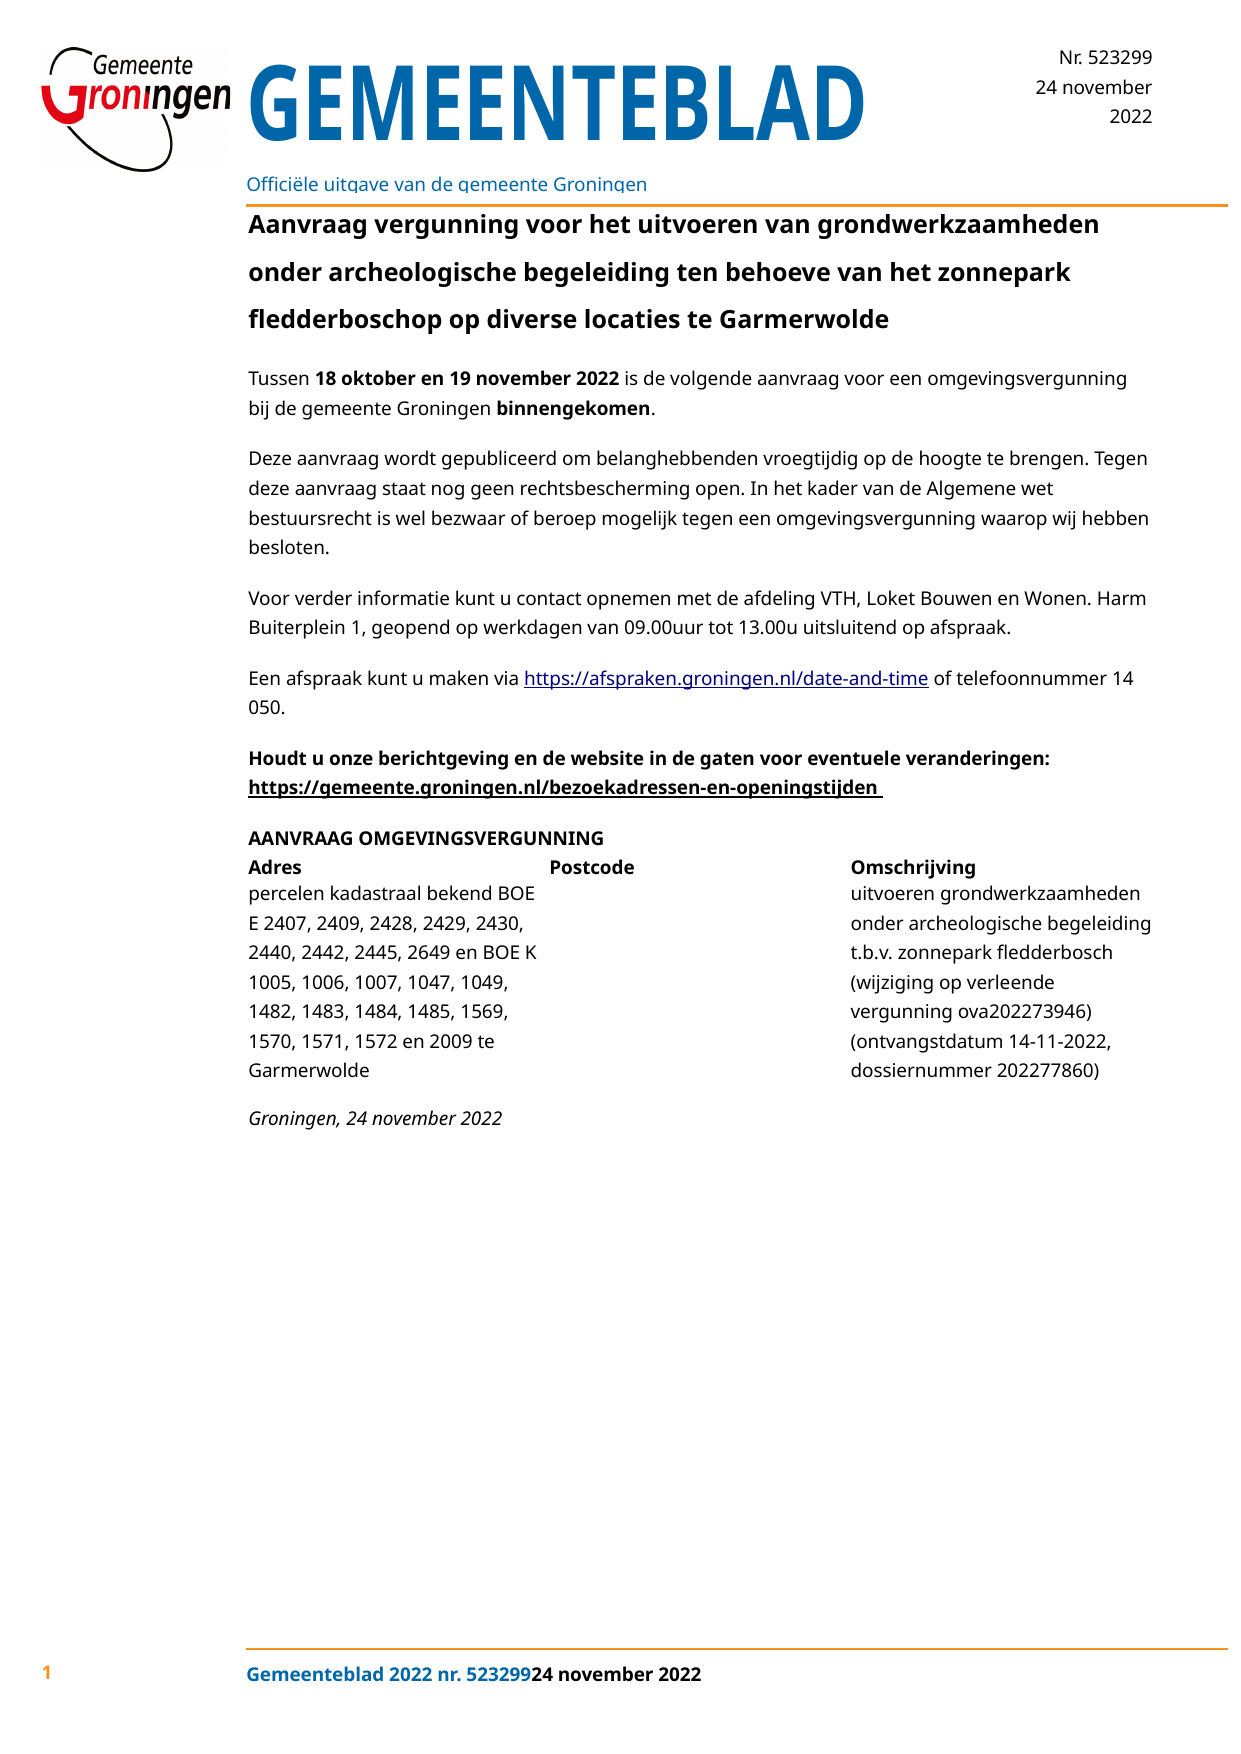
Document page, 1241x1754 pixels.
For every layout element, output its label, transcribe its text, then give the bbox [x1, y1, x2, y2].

text Deze aanvraag wordt gepubliceerd om belanghebbenden vroegtijdig op de hoogte te brengen. Tegen deze aanvraag staat nog geen rechtsbescherming open. In het kader van de Algemene wet bestuursrecht is wel bezwaar of beroep mogelijk tegen een omgevingsvergunning waarop wij hebben besloten. [248, 446, 1152, 560]
table_header Omschrijving [850, 854, 1152, 880]
table_cell [549, 880, 850, 1083]
table_header Postcode [549, 854, 850, 880]
text Houdt u onze berichtgeving en de website in de gaten voor eventuele veranderingen: https://gemeente.groningen.nl/bezoekadressen-en-openingstijden [248, 745, 1152, 800]
picture [41, 47, 231, 172]
table_header Adres [248, 854, 549, 880]
text Tussen 18 oktober en 19 november 2022 is de volgende aanvraag voor een omgevingsvergunning bij de gemeente Groningen binnengekomen. [248, 366, 1152, 421]
text Groningen, 24 november 2022 [248, 1105, 1152, 1131]
text AANVRAAG OMGEVINGSVERGUNNING [248, 825, 1152, 850]
text Aanvraag vergunning voor het uitvoeren van grondwerkzaamheden onder archeologische begeleiding ten behoeve van het zonnepark fledderboschop op diverse locaties te Garmerwolde [248, 207, 1152, 336]
table_cell uitvoeren grondwerkzaamheden onder archeologische begeleiding t.b.v. zonnepark fledderbosch (wijziging op verleende vergunning ova202273946) (ontvangstdatum 14-11-2022, dossiernummer 202277860) [850, 880, 1152, 1083]
text Een afspraak kunt u maken via https://afspraken.groningen.nl/date-and-time of telefoonnummer 14 050. [248, 665, 1152, 720]
table_cell percelen kadastraal bekend BOE E 2407, 2409, 2428, 2429, 2430, 2440, 2442, 2445, 2649 en BOE K 1005, 1006, 1007, 1047, 1049, 1482, 1483, 1484, 1485, 1569, 1570, 1571, 1572 en 2009 te Garmerwolde [248, 880, 549, 1083]
text Voor verder informatie kunt u contact opnemen met de afdeling VTH, Loket Bouwen en Wonen. Harm Buiterplein 1, geopend op werkdagen van 09.00uur tot 13.00u uitsluitend op afspraak. [248, 585, 1152, 640]
